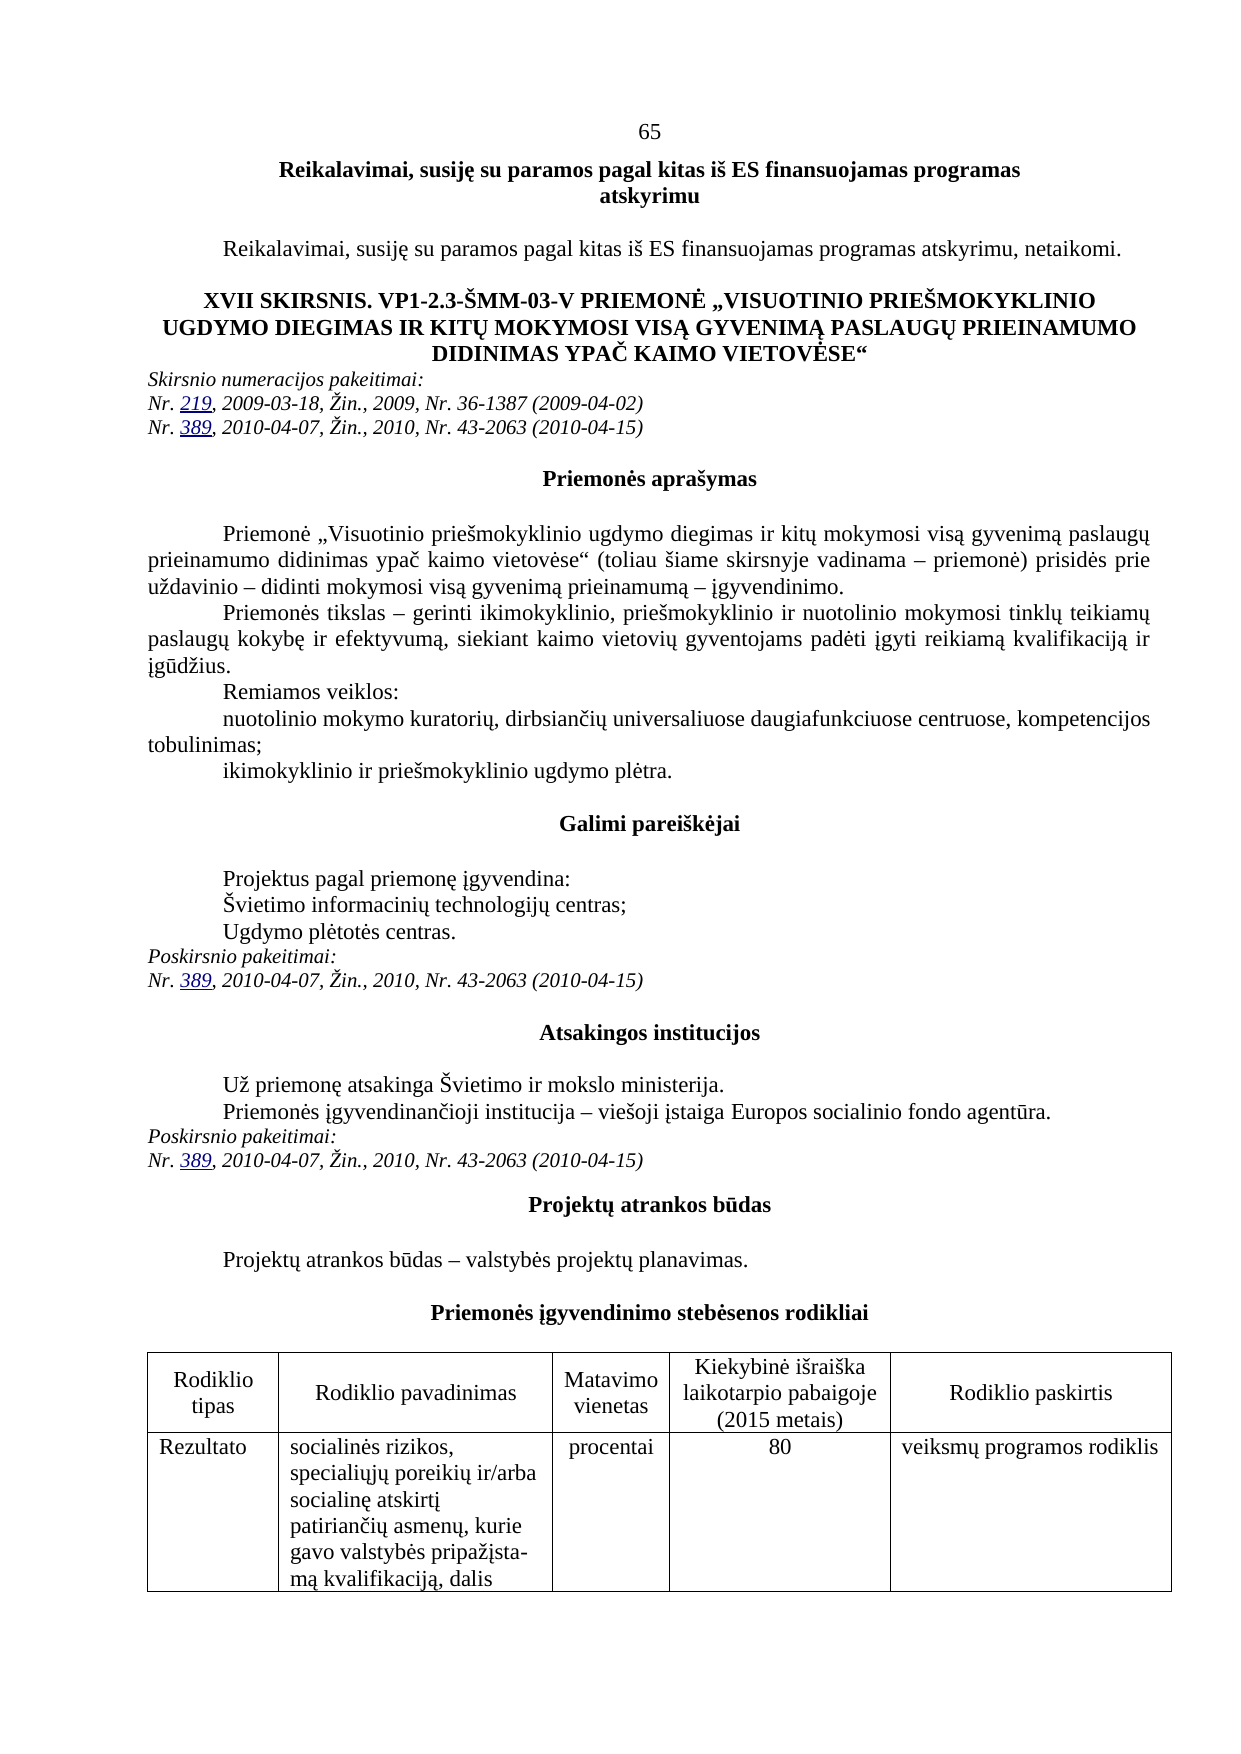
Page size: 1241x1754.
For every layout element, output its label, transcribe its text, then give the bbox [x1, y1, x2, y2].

text Ugdymo plėtotės centras. [148, 918, 1152, 944]
table_header Rodiklio tipas [148, 1353, 278, 1432]
text Nr. 389, 2010-04-07, Žin., 2010, Nr. 43-2063 (2010-04-15) [148, 1148, 1152, 1172]
text Priemonė „Visuotinio priešmokyklinio ugdymo diegimas ir kitų mokymosi visą gyvenimą paslaugų prieinamumo didinimas ypač kaimo vietovėse“ (toliau šiame skirsnyje vadinama – priemonė) prisidės prie uždavinio – didinti mokymosi visą gyvenimą prieinamumą – įgyvendinimo. [148, 520, 1152, 599]
text Projektų atrankos būdas [148, 1191, 1152, 1218]
table_cell procentai [553, 1433, 669, 1591]
text Nr. 219, 2009-03-18, Žin., 2009, Nr. 36-1387 (2009-04-02) [148, 391, 1152, 414]
text Galimi pareiškėjai [148, 810, 1152, 836]
text Remiamos veiklos: [148, 678, 1152, 704]
text Švietimo informacinių technologijų centras; [148, 891, 1152, 918]
text Priemonės įgyvendinimo stebėsenos rodikliai [148, 1299, 1152, 1326]
text Poskirsnio pakeitimai: [148, 1124, 1152, 1148]
table_header Matavimo vienetas [553, 1353, 669, 1432]
table_header Kiekybinė išraiška laikotarpio pabaigoje (2015 metais) [670, 1353, 890, 1432]
text Priemonės aprašymas [148, 465, 1152, 491]
table_header Rodiklio pavadinimas [279, 1353, 552, 1432]
table_cell 80 [670, 1433, 890, 1591]
text Skirsnio numeracijos pakeitimai: [148, 366, 1152, 391]
text Už priemonę atsakinga Švietimo ir mokslo ministerija. [148, 1071, 1152, 1098]
text Poskirsnio pakeitimai: [148, 944, 1152, 968]
text Nr. 389, 2010-04-07, Žin., 2010, Nr. 43-2063 (2010-04-15) [148, 968, 1152, 992]
table_cell veiksmų programos rodiklis [891, 1433, 1171, 1591]
text ikimokyklinio ir priešmokyklinio ugdymo plėtra. [148, 757, 1152, 784]
text Reikalavimai, susiję su paramos pagal kitas iš ES finansuojamas programas atskyrimu [148, 156, 1152, 208]
text Nr. 389, 2010-04-07, Žin., 2010, Nr. 43-2063 (2010-04-15) [148, 414, 1152, 439]
table_cell socialinės rizikos, specialiųjų poreikių ir/arba socialinę atskirtį patiriančių asmenų, kurie gavo valstybės pripažįsta­mą kvalifikaciją, dalis [279, 1433, 552, 1591]
text Atsakingos institucijos [148, 1019, 1152, 1045]
text Priemonės įgyvendinančioji institucija – viešoji įstaiga Europos socialinio fondo agentūra. [148, 1098, 1152, 1124]
table_header Rodiklio paskirtis [891, 1353, 1171, 1432]
text Reikalavimai, susiję su paramos pagal kitas iš ES finansuojamas programas atskyrimu, netaikomi. [148, 235, 1152, 261]
subtitle XVII SKIRSNIS. VP1-2.3-ŠMM-03-V PRIEMONĖ „VISUOTINIO PRIEŠMOKYKLINIO UGDYMO DIEGIMAS IR KITŲ MOKYMOSI VISĄ GYVENIMĄ PASLAUGŲ PRIEINAMUMO DIDINIMAS YPAČ KAIMO VIETOVĖSE“ [148, 287, 1152, 366]
text Projektų atrankos būdas – valstybės projektų planavimas. [185, 1246, 1152, 1273]
text nuotolinio mokymo kuratorių, dirbsiančių universaliuose daugiafunkciuose centruose, kompetencijos tobulinimas; [148, 704, 1152, 757]
text Projektus pagal priemonę įgyvendina: [148, 865, 1152, 891]
table_cell Rezultato [148, 1433, 278, 1591]
text Priemonės tikslas – gerinti ikimokyklinio, priešmokyklinio ir nuotolinio mokymosi tinklų teikiamų paslaugų kokybę ir efektyvumą, siekiant kaimo vietovių gyventojams padėti įgyti reikiamą kvalifikaciją ir įgūdžius. [148, 599, 1152, 678]
